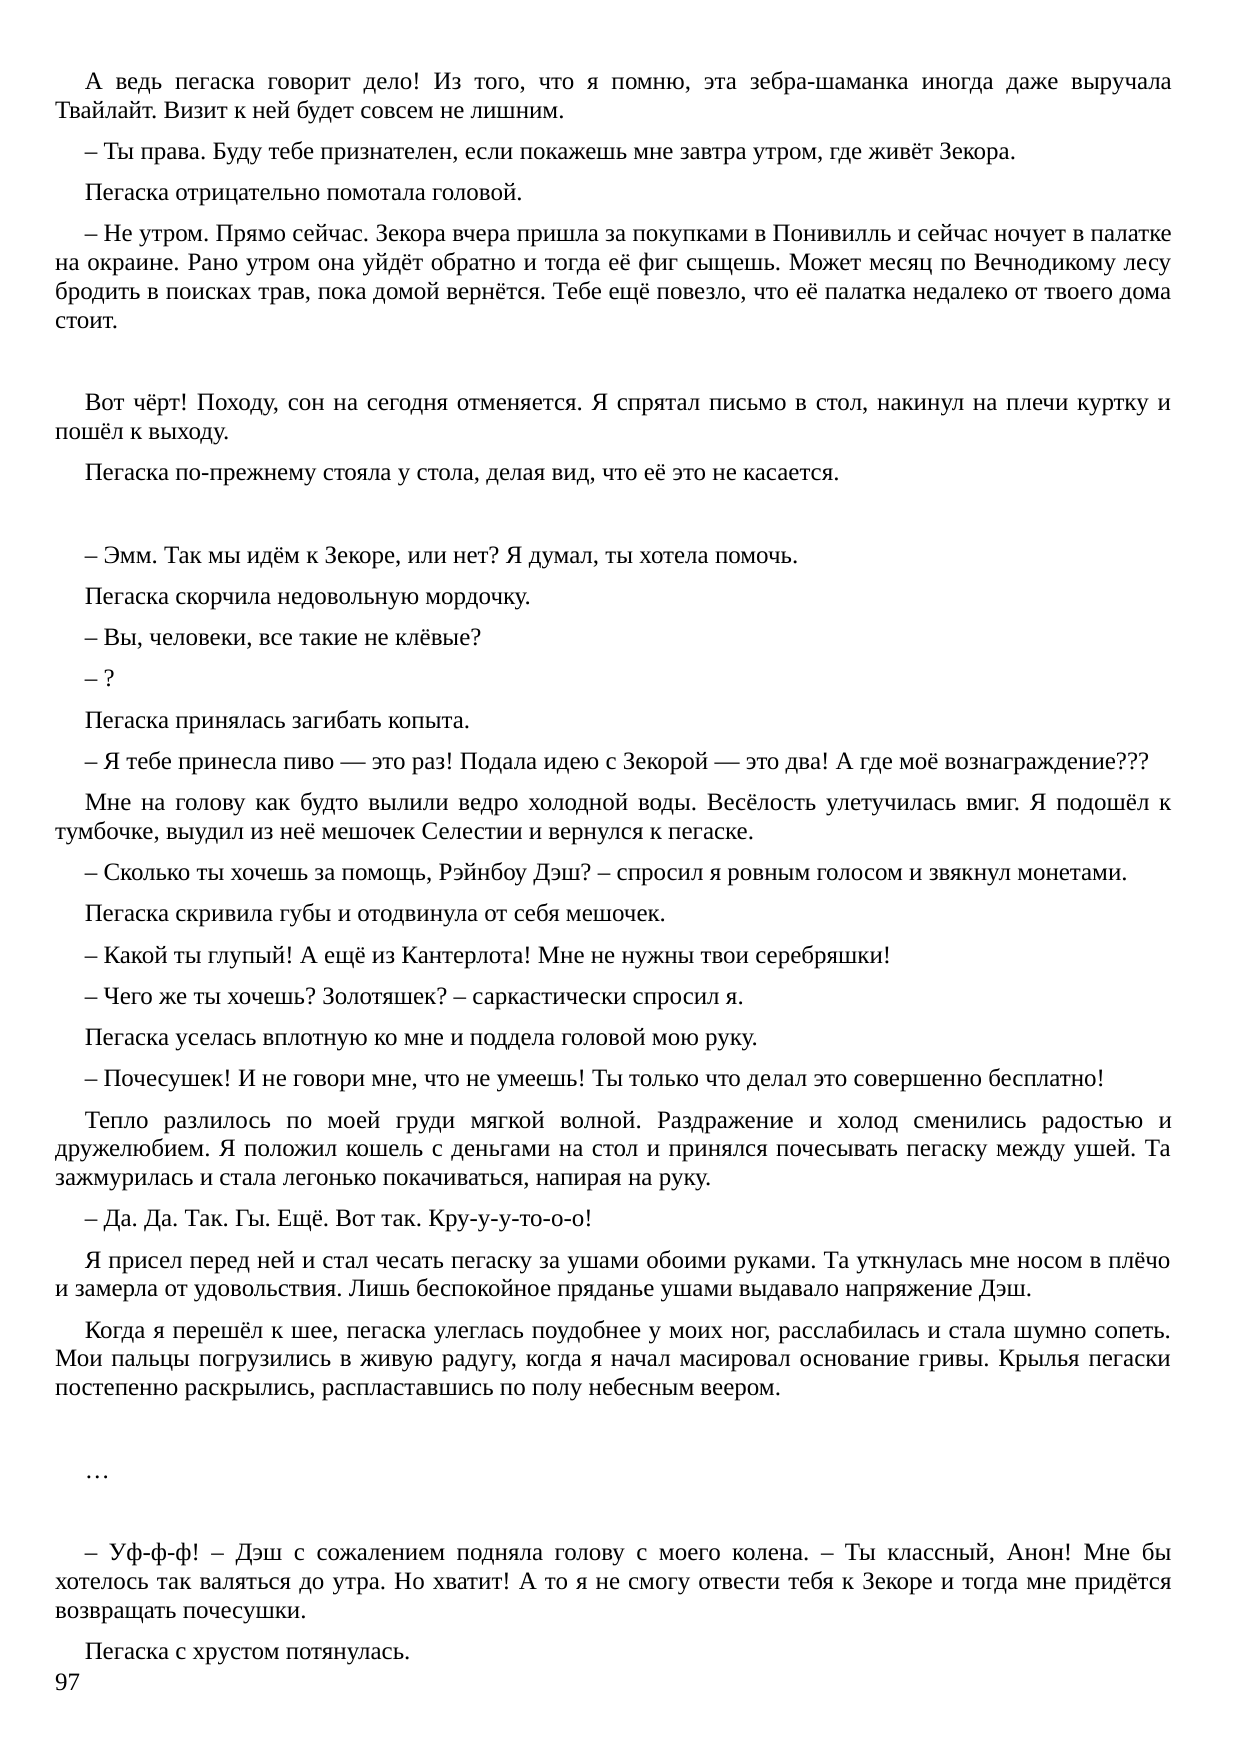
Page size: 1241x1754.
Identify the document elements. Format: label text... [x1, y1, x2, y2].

text – Я тебе принесла пиво — это раз! Подала идею с Зекорой — это два! А где моё вознаграждение??? [55, 746, 1173, 775]
text – Чего же ты хочешь? Золотяшек? – саркастически спросил я. [55, 981, 1173, 1010]
text – Ты права. Буду тебе признателен, если покажешь мне завтра утром, где живёт Зекора. [55, 136, 1173, 165]
text Пегаска с хрустом потянулась. [55, 1636, 1173, 1665]
text – Сколько ты хочешь за помощь, Рэйнбоу Дэш? – спросил я ровным голосом и звякнул монетами. [55, 857, 1173, 886]
text Мне на голову как будто вылили ведро холодной воды. Весёлость улетучилась вмиг. Я подошёл к тумбочке, выудил из неё мешочек Селестии и вернулся к пегаске. [55, 787, 1173, 845]
text – ? [55, 663, 1173, 692]
text – Да. Да. Так. Гы. Ещё. Вот так. Кру-у-у-то-о-о! [55, 1203, 1173, 1232]
text Пегаска по-прежнему стояла у стола, делая вид, что её это не касается. [55, 457, 1173, 486]
text – Вы, человеки, все такие не клёвые? [55, 622, 1173, 651]
text Пегаска скорчила недовольную мордочку. [55, 581, 1173, 610]
text Когда я перешёл к шее, пегаска улеглась поудобнее у моих ног, расслабилась и стала шумно сопеть. Мои пальцы погрузились в живую радугу, когда я начал масировал основание гривы. Крылья пегаски постепенно раскрылись, распластавшись по полу небесным веером. [55, 1315, 1173, 1401]
text – Какой ты глупый! А ещё из Кантерлота! Мне не нужны твои серебряшки! [55, 940, 1173, 968]
text Я присел перед ней и стал чесать пегаску за ушами обоими руками. Та уткнулась мне носом в плёчо и замерла от удовольствия. Лишь беспокойное пряданье ушами выдавало напряжение Дэш. [55, 1245, 1173, 1302]
text – Уф-ф-ф! – Дэш с сожалением подняла голову с моего колена. – Ты классный, Анон! Мне бы хотелось так валяться до утра. Но хватит! А то я не смогу отвести тебя к Зекоре и тогда мне придётся возвращать почесушки. [55, 1537, 1173, 1623]
text Пегаска принялась загибать копыта. [55, 705, 1173, 733]
text … [55, 1455, 1173, 1483]
text А ведь пегаска говорит дело! Из того, что я помню, эта зебра-шаманка иногда даже выручала Твайлайт. Визит к ней будет совсем не лишним. [55, 66, 1173, 123]
text Пегаска уселась вплотную ко мне и поддела головой мою руку. [55, 1022, 1173, 1051]
text – Почесушек! И не говори мне, что не умеешь! Ты только что делал это совершенно бесплатно! [55, 1063, 1173, 1092]
text Пегаска отрицательно помотала головой. [55, 177, 1173, 206]
text – Не утром. Прямо сейчас. Зекора вчера пришла за покупками в Понивилль и сейчас ночует в палатке на окраине. Рано утром она уйдёт обратно и тогда её фиг сыщешь. Может месяц по Вечнодикому лесу бродить в поисках трав, пока домой вернётся. Тебе ещё повезло, что её палатка недалеко от твоего дома стоит. [55, 218, 1173, 333]
text Вот чёрт! Походу, сон на сегодня отменяется. Я спрятал письмо в стол, накинул на плечи куртку и пошёл к выходу. [55, 387, 1173, 445]
text Пегаска скривила губы и отодвинула от себя мешочек. [55, 898, 1173, 927]
text – Эмм. Так мы идём к Зекоре, или нет? Я думал, ты хотела помочь. [55, 540, 1173, 568]
text Тепло разлилось по моей груди мягкой волной. Раздражение и холод сменились радостью и дружелюбием. Я положил кошель с деньгами на стол и принялся почесывать пегаску между ушей. Та зажмурилась и стала легонько покачиваться, напирая на руку. [55, 1105, 1173, 1191]
